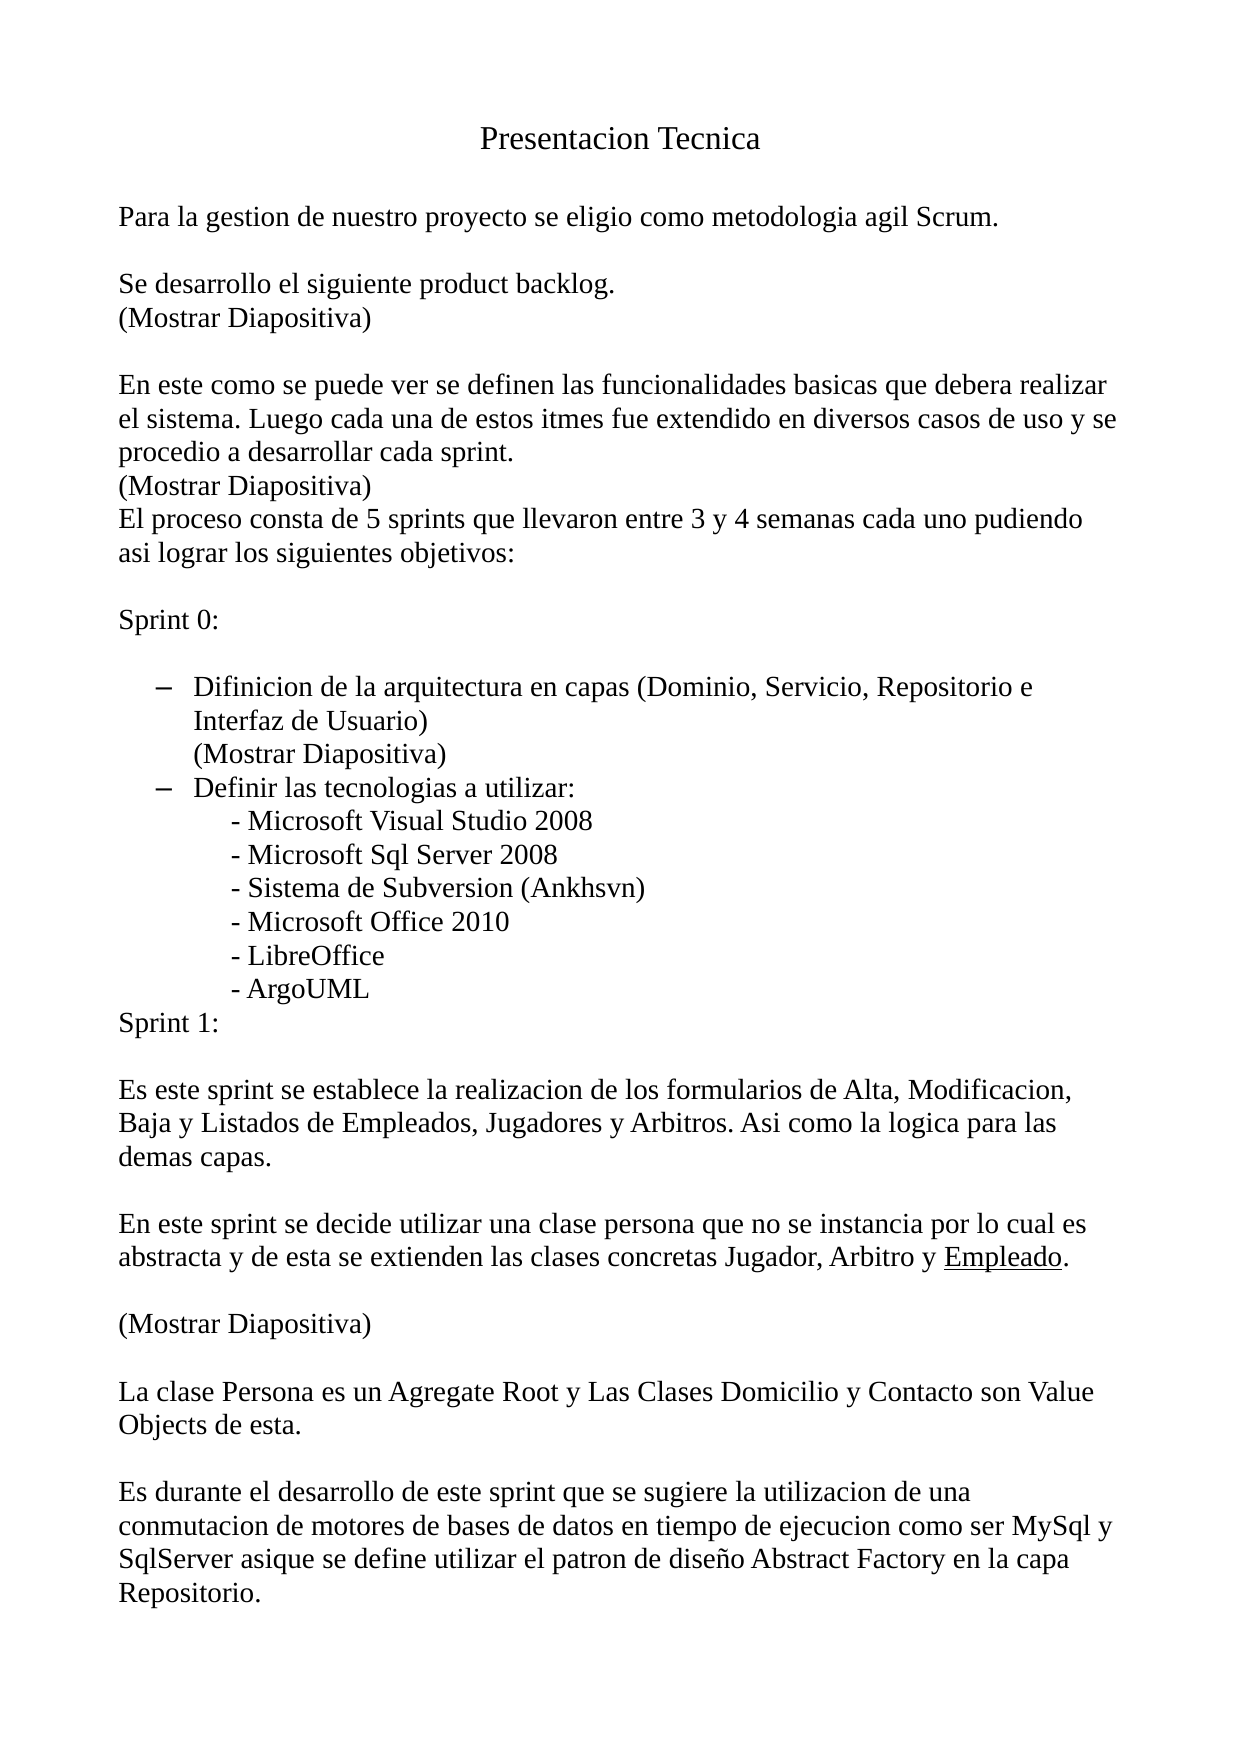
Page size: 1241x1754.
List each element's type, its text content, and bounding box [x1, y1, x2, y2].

list - Microsoft Office 2010 [193, 904, 1122, 938]
list - ArgoUML [193, 971, 1122, 1005]
text Para la gestion de nuestro proyecto se eligio como metodologia agil Scrum. [118, 199, 1122, 233]
text Se desarrollo el siguiente product backlog. [118, 267, 1122, 300]
list Difinicion de la arquitectura en capas (Dominio, Servicio, Repositorio e Interfaz de Usuario) [156, 669, 1122, 736]
text Sprint 1: [118, 1005, 1122, 1038]
text Presentacion Tecnica [118, 118, 1122, 156]
text En este sprint se decide utilizar una clase persona que no se instancia por lo cual es abstracta y de esta se extienden las clases concretas Jugador, Arbitro y Empleado. [118, 1206, 1122, 1273]
list (Mostrar Diapositiva) [156, 736, 1122, 770]
text (Mostrar Diapositiva) [118, 300, 1122, 334]
text (Mostrar Diapositiva) [118, 1307, 1122, 1340]
list Definir las tecnologias a utilizar: [156, 770, 1122, 803]
text La clase Persona es un Agregate Root y Las Clases Domicilio y Contacto son Value Objects de esta. [118, 1374, 1122, 1441]
text El proceso consta de 5 sprints que llevaron entre 3 y 4 semanas cada uno pudiendo asi lograr los siguientes objetivos: [118, 501, 1122, 568]
list - LibreOffice [193, 938, 1122, 971]
list - Sistema de Subversion (Ankhsvn) [193, 871, 1122, 904]
text Sprint 0: [118, 602, 1122, 636]
text Es durante el desarrollo de este sprint que se sugiere la utilizacion de una conmutacion de motores de bases de datos en tiempo de ejecucion como ser MySql y SqlServer asique se define utilizar el patron de diseño Abstract Factory en la capa Repositorio. [118, 1474, 1122, 1608]
list - Microsoft Visual Studio 2008 [193, 803, 1122, 837]
text En este como se puede ver se definen las funcionalidades basicas que debera realizar el sistema. Luego cada una de estos itmes fue extendido en diversos casos de uso y se procedio a desarrollar cada sprint. [118, 367, 1122, 468]
list - Microsoft Sql Server 2008 [193, 837, 1122, 871]
text Es este sprint se establece la realizacion de los formularios de Alta, Modificacion, Baja y Listados de Empleados, Jugadores y Arbitros. Asi como la logica para las demas capas. [118, 1072, 1122, 1172]
text (Mostrar Diapositiva) [118, 468, 1122, 501]
